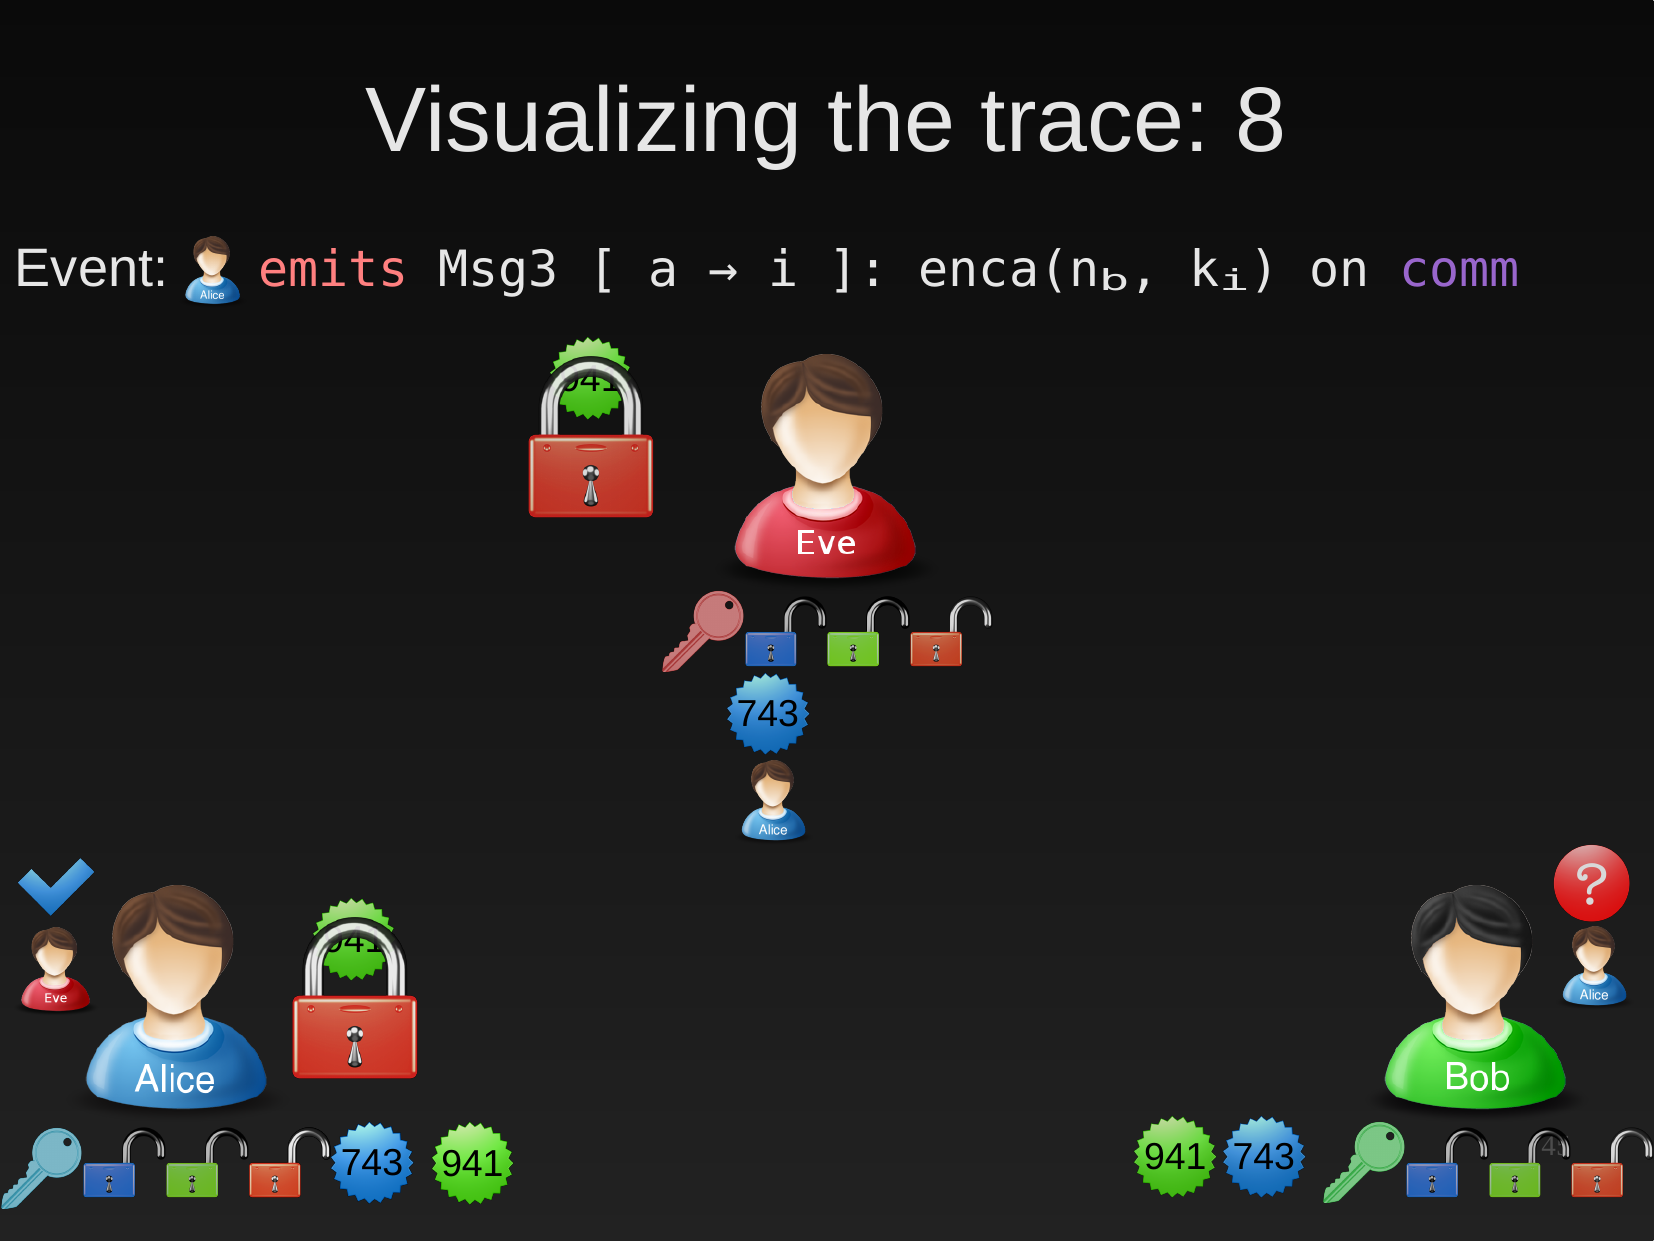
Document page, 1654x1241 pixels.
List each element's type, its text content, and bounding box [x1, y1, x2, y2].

title Visualizing the trace: 8 [82, 49, 1571, 189]
picture [1133, 1115, 1217, 1198]
text_box Event: emits Msg3 [ a → i ]: enca(nb, ki) on comm [0, 230, 1654, 322]
picture [0, 844, 438, 1211]
picture [507, 336, 674, 520]
picture [732, 760, 816, 845]
picture [1322, 844, 1654, 1205]
picture [1222, 1115, 1306, 1198]
picture [661, 354, 993, 755]
picture [177, 236, 249, 308]
picture [431, 1121, 514, 1205]
